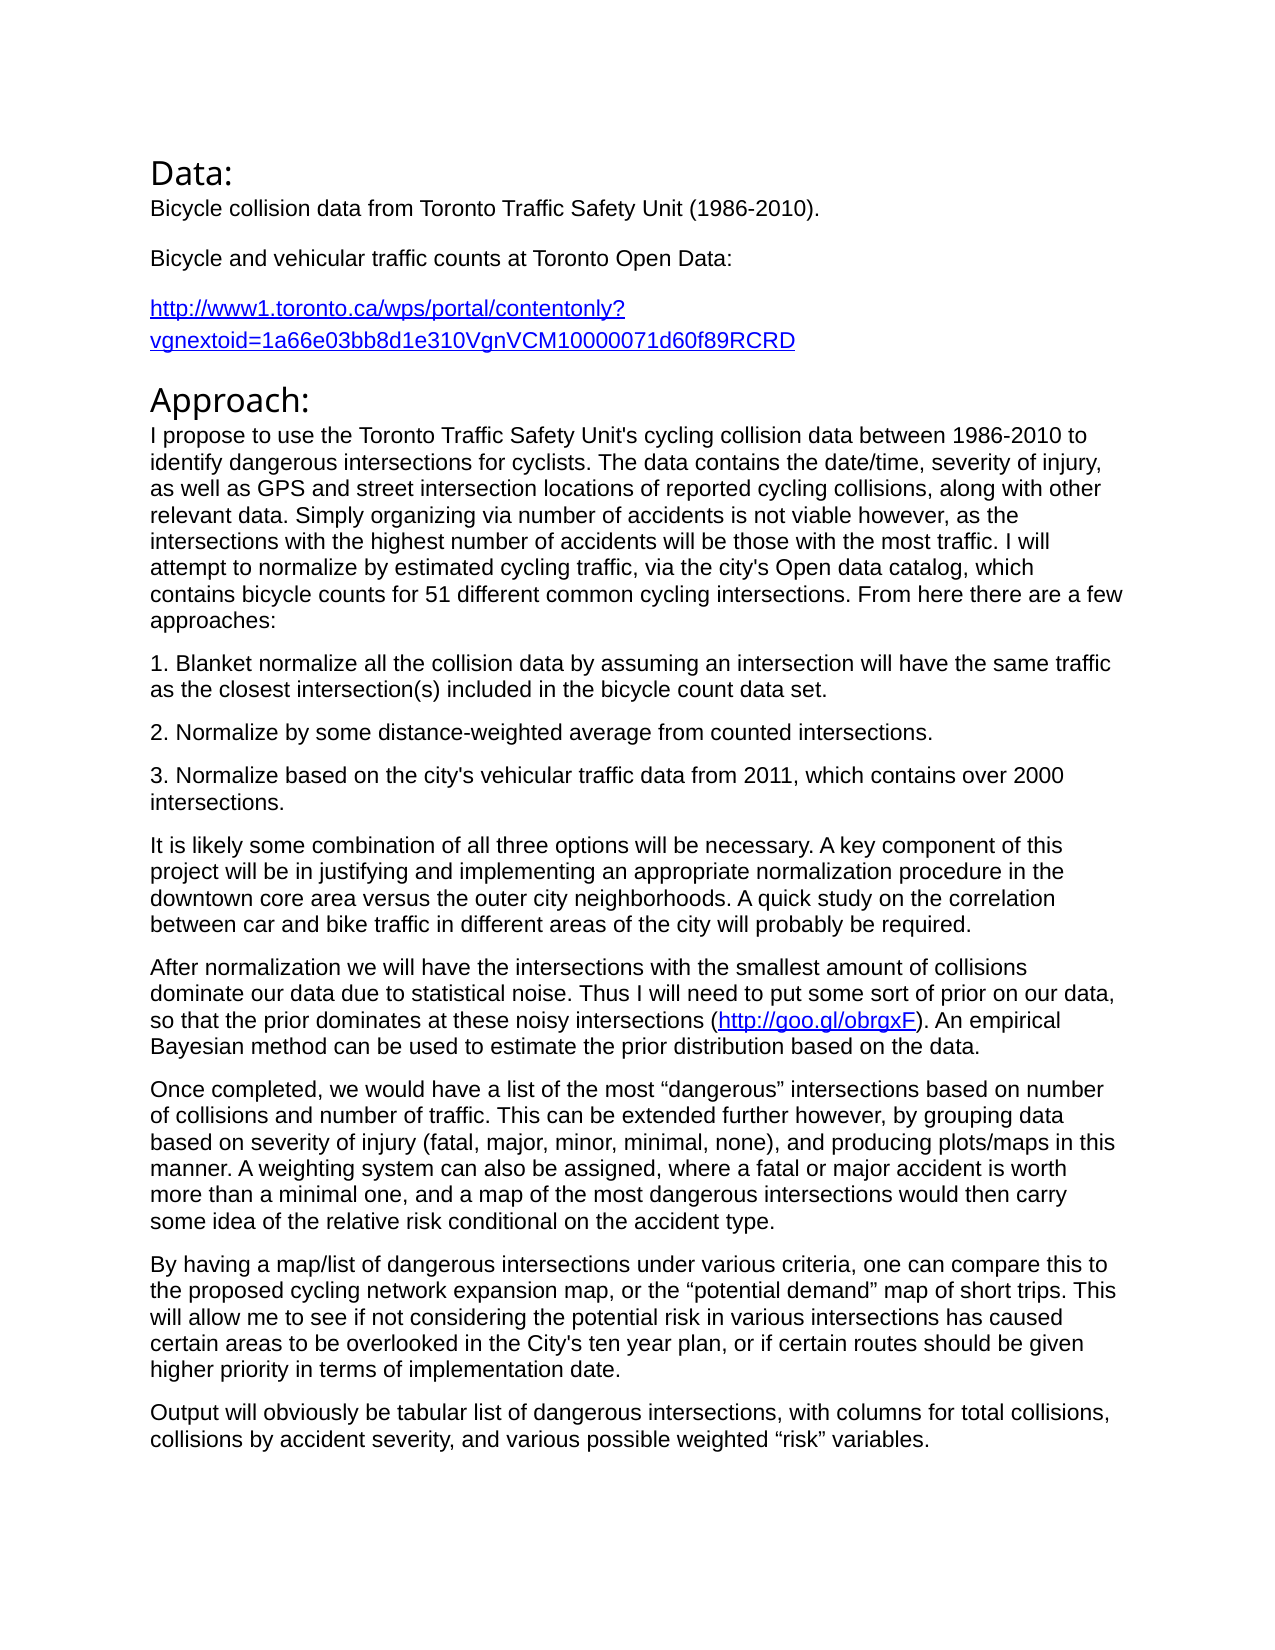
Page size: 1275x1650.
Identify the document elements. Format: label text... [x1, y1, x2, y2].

text 3. Normalize based on the city's vehicular traffic data from 2011, which contains over 2000 intersections. [150, 762, 1125, 815]
text 2. Normalize by some distance-weighted average from counted intersections. [150, 719, 1125, 746]
subtitle Data: [150, 150, 1125, 195]
text Once completed, we would have a list of the most “dangerous” intersections based on number of collisions and number of traffic. This can be extended further however, by grouping data based on severity of injury (fatal, major, minor, minimal, none), and producing plots/maps in this manner. A weighting system can also be assigned, where a fatal or major accident is worth more than a minimal one, and a map of the most dangerous intersections would then carry some idea of the relative risk conditional on the accident type. [150, 1076, 1125, 1234]
subtitle Approach: [150, 377, 1125, 422]
text After normalization we will have the intersections with the smallest amount of collisions dominate our data due to statistical noise. Thus I will need to put some sort of prior on our data, so that the prior dominates at these noisy intersections (http://goo.gl/obrgxF). An empirical Bayesian method can be used to estimate the prior distribution based on the data. [150, 954, 1125, 1059]
text Output will obviously be tabular list of dangerous intersections, with columns for total collisions, collisions by accident severity, and various possible weighted “risk” variables. [150, 1399, 1125, 1452]
text It is likely some combination of all three options will be necessary. A key component of this project will be in justifying and implementing an appropriate normalization procedure in the downtown core area versus the outer city neighborhoods. A quick study on the correlation between car and bike traffic in different areas of the city will probably be required. [150, 832, 1125, 937]
text http://www1.toronto.ca/wps/portal/contentonly?vgnextoid=1a66e03bb8d1e310VgnVCM10000071d60f89RCRD [150, 294, 1125, 354]
text By having a map/list of dangerous intersections under various criteria, one can compare this to the proposed cycling network expansion map, or the “potential demand” map of short trips. This will allow me to see if not considering the potential risk in various intersections has caused certain areas to be overlooked in the City's ten year plan, or if certain routes should be given higher priority in terms of implementation date. [150, 1251, 1125, 1382]
text Bicycle and vehicular traffic counts at Toronto Open Data: [150, 245, 1125, 271]
text 1. Blanket normalize all the collision data by assuming an intersection will have the same traffic as the closest intersection(s) included in the bicycle count data set. [150, 650, 1125, 703]
text Bicycle collision data from Toronto Traffic Safety Unit (1986-2010). [150, 195, 1125, 222]
text I propose to use the Toronto Traffic Safety Unit's cycling collision data between 1986-2010 to identify dangerous intersections for cyclists. The data contains the date/time, severity of injury, as well as GPS and street intersection locations of reported cycling collisions, along with other relevant data. Simply organizing via number of accidents is not viable however, as the intersections with the highest number of accidents will be those with the most traffic. I will attempt to normalize by estimated cycling traffic, via the city's Open data catalog, which contains bicycle counts for 51 different common cycling intersections. From here there are a few approaches: [150, 422, 1125, 633]
